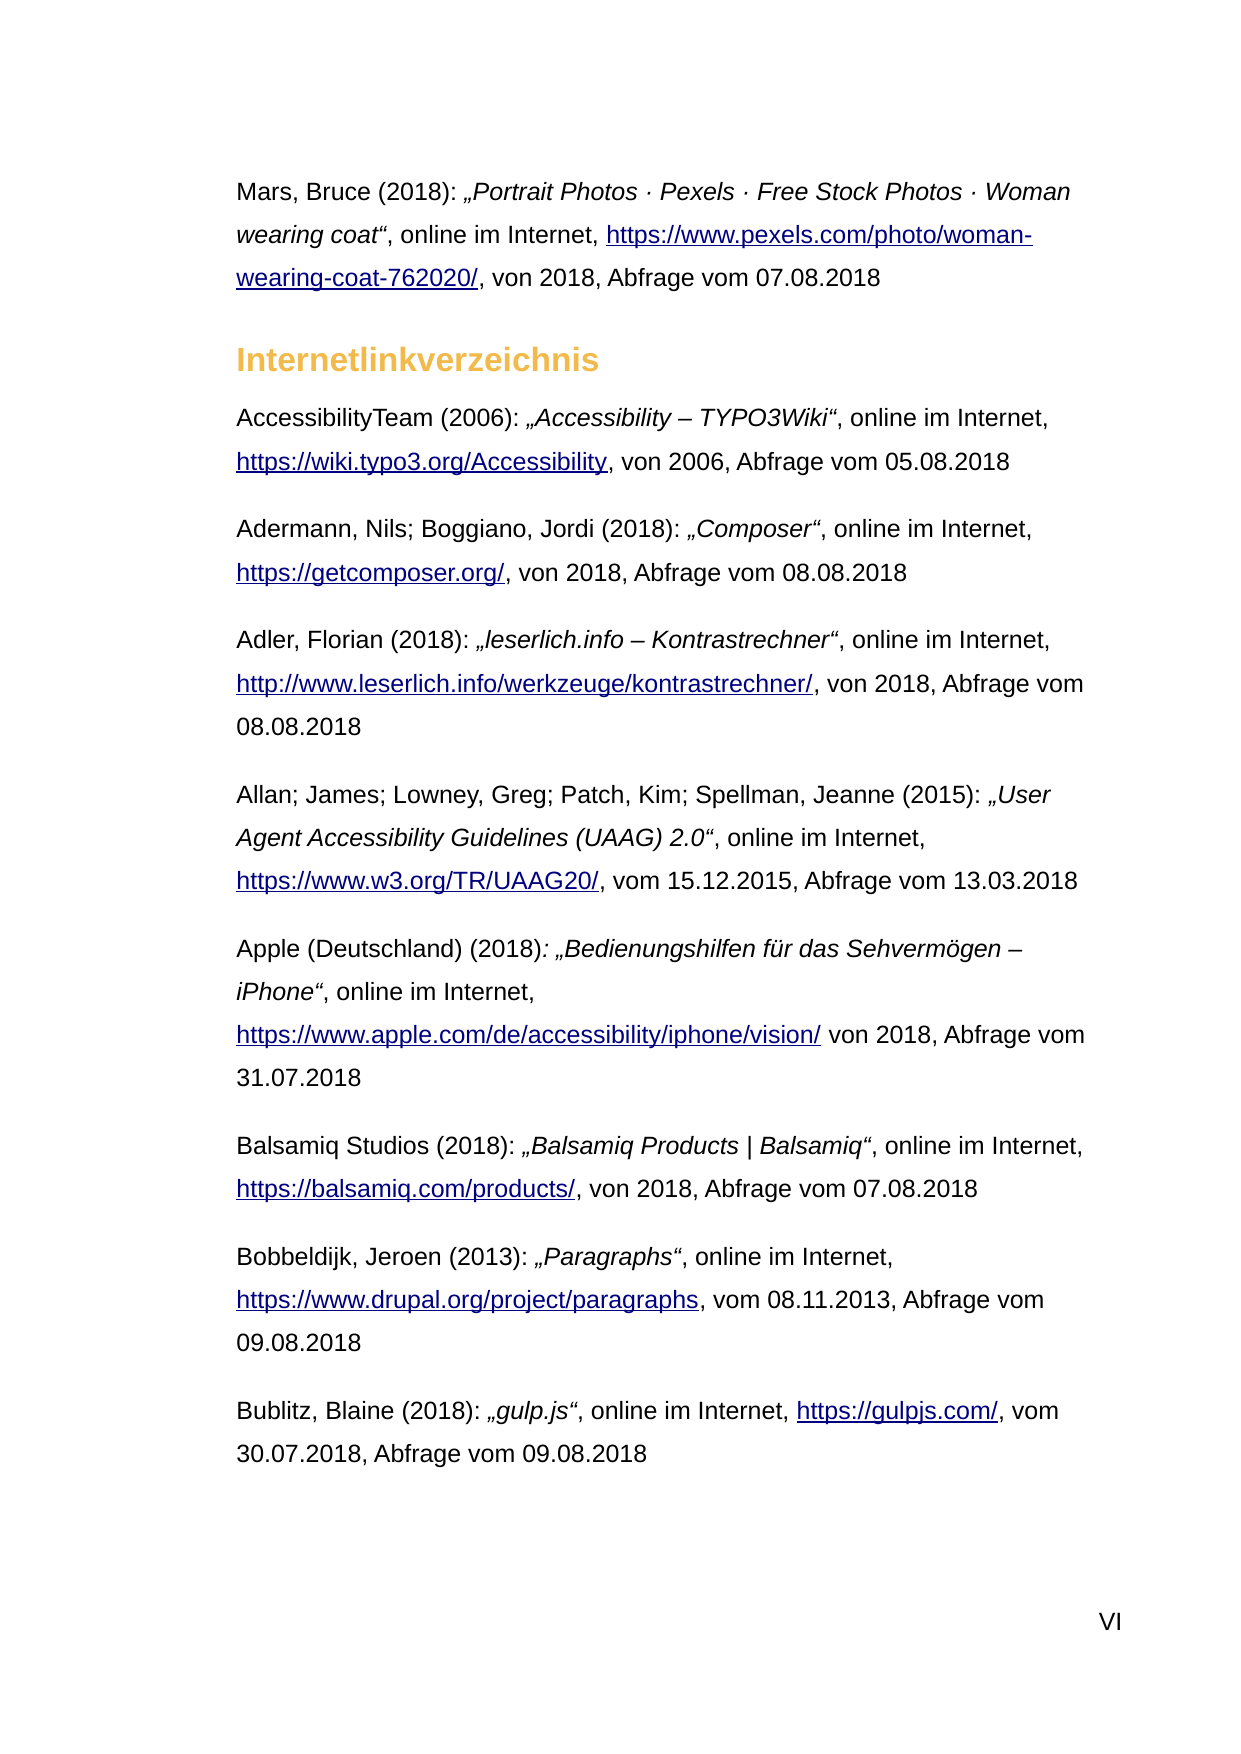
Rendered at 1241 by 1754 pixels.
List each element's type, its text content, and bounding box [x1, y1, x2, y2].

text Bobbeldijk, Jeroen (2013): „Paragraphs“, online im Internet, https://www.drupal.org/project/paragraphs, vom 08.11.2013, Abfrage vom 09.08.2018 [236, 1242, 1122, 1357]
text Allan; James; Lowney, Greg; Patch, Kim; Spellman, Jeanne (2015): „User Agent Accessibility Guidelines (UAAG) 2.0“, online im Internet, https://www.w3.org/TR/UAAG20/, vom 15.12.2015, Abfrage vom 13.03.2018 [236, 779, 1122, 894]
subtitle Internetlinkverzeichnis [236, 340, 1122, 378]
text Balsamiq Studios (2018): „Balsamiq Products | Balsamiq“, online im Internet, https://balsamiq.com/products/, von 2018, Abfrage vom 07.08.2018 [236, 1131, 1122, 1203]
text Bublitz, Blaine (2018): „gulp.js“, online im Internet, https://gulpjs.com/, vom 30.07.2018, Abfrage vom 09.08.2018 [236, 1396, 1122, 1468]
text AccessibilityTeam (2006): „Accessibility – TYPO3Wiki“, online im Internet, https://wiki.typo3.org/Accessibility, von 2006, Abfrage vom 05.08.2018 [236, 403, 1122, 475]
text Adler, Florian (2018): „leserlich.info – Kontrastrechner“, online im Internet, http://www.leserlich.info/werkzeuge/kontrastrechner/, von 2018, Abfrage vom 08.08.2018 [236, 625, 1122, 740]
text Mars, Bruce (2018): „Portrait Photos · Pexels · Free Stock Photos · Woman wearing coat“, online im Internet, https://www.pexels.com/photo/woman-wearing-coat-762020/, von 2018, Abfrage vom 07.08.2018 [236, 177, 1122, 292]
text Apple (Deutschland) (2018): „Bedienungshilfen für das Sehvermögen – iPhone“, online im Internet, https://www.apple.com/de/accessibility/iphone/vision/ von 2018, Abfrage vom 31.07.2018 [236, 934, 1122, 1092]
text Adermann, Nils; Boggiano, Jordi (2018): „Composer“, online im Internet, https://getcomposer.org/, von 2018, Abfrage vom 08.08.2018 [236, 514, 1122, 586]
